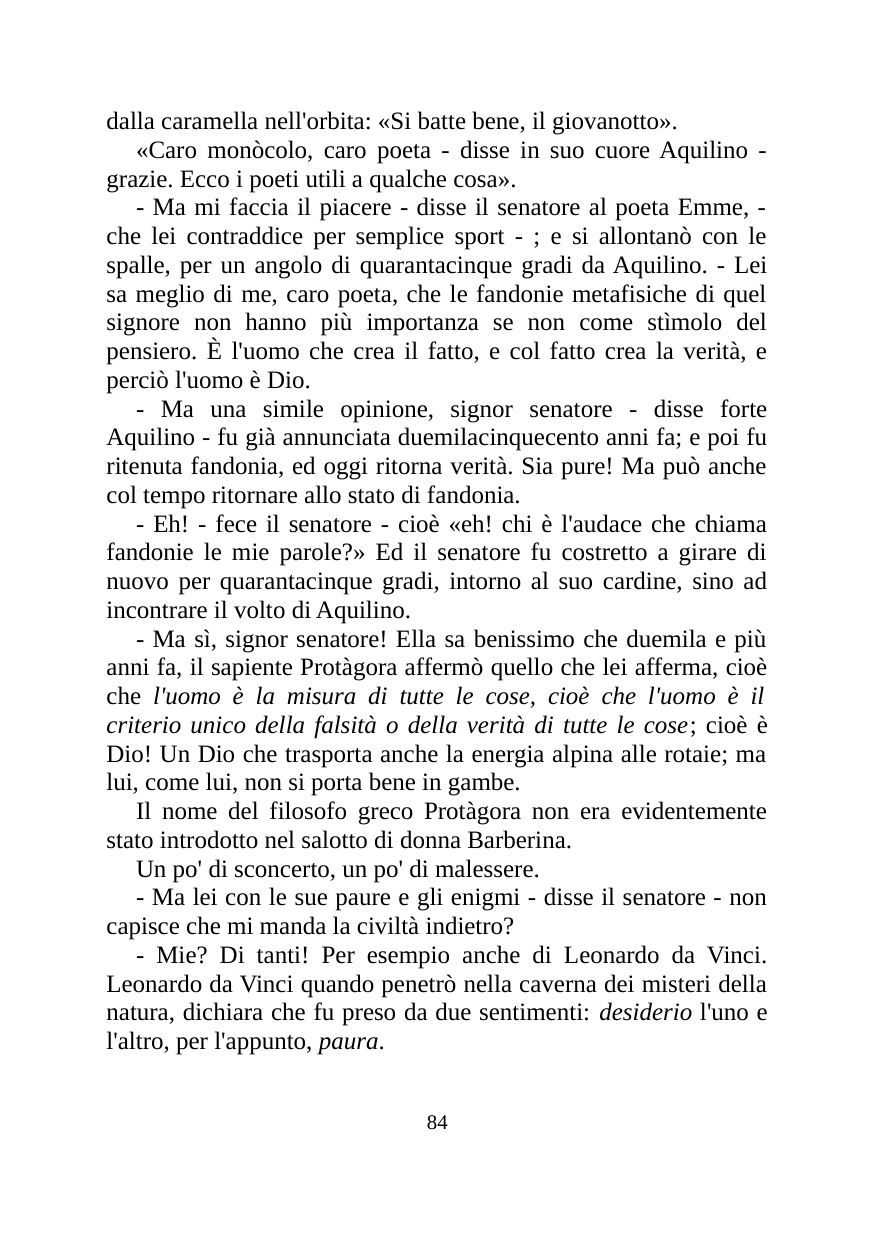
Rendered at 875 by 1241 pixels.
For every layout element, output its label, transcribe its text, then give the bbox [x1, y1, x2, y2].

text Il nome del filosofo greco Protàgora non era evidentemente stato introdotto nel salotto di donna Barberina. [106, 796, 768, 854]
text - Ma una simile opinione, signor senatore - disse forte Aquilino - fu già annunciata duemilacinquecento anni fa; e poi fu ritenuta fandonia, ed oggi ritorna verità. Sia pure! Ma può anche col tempo ritornare allo stato di fandonia. [106, 394, 768, 509]
text «Caro monòcolo, caro poeta - disse in suo cuore Aquilino - grazie. Ecco i poeti utili a qualche cosa». [106, 135, 768, 192]
text - Ma lei con le sue paure e gli enigmi - disse il senatore - non capisce che mi manda la civiltà indietro? [106, 882, 768, 940]
text - Eh! - fece il senatore - cioè «eh! chi è l'audace che chiama fandonie le mie parole?» Ed il senatore fu costretto a girare di nuovo per quarantacinque gradi, intorno al suo cardine, sino ad incontrare il volto di Aquilino. [106, 509, 768, 624]
text dalla caramella nell'orbita: «Si batte bene, il giovanotto». [106, 106, 768, 135]
text Un po' di sconcerto, un po' di malessere. [106, 854, 768, 882]
text - Ma sì, signor senatore! Ella sa benissimo che duemila e più anni fa, il sapiente Protàgora affermò quello che lei afferma, cioè che l'uomo è la misura di tutte le cose, cioè che l'uomo è il criterio unico della falsità o della verità di tutte le cose; cioè è Dio! Un Dio che trasporta anche la energia alpina alle rotaie; ma lui, come lui, non si porta bene in gambe. [106, 624, 768, 796]
text - Ma mi faccia il piacere - disse il senatore al poeta Emme, - che lei contraddice per semplice sport - ; e si allontanò con le spalle, per un angolo di quarantacinque gradi da Aquilino. - Lei sa meglio di me, caro poeta, che le fandonie metafisiche di quel signore non hanno più importanza se non come stìmolo del pensiero. È l'uomo che crea il fatto, e col fatto crea la verità, e perciò l'uomo è Dio. [106, 192, 768, 394]
text - Mie? Di tanti! Per esempio anche di Leonardo da Vinci. Leonardo da Vinci quando penetrò nella caverna dei misteri della natura, dichiara che fu preso da due sentimenti: desiderio l'uno e l'altro, per l'appunto, paura. [106, 940, 768, 1055]
